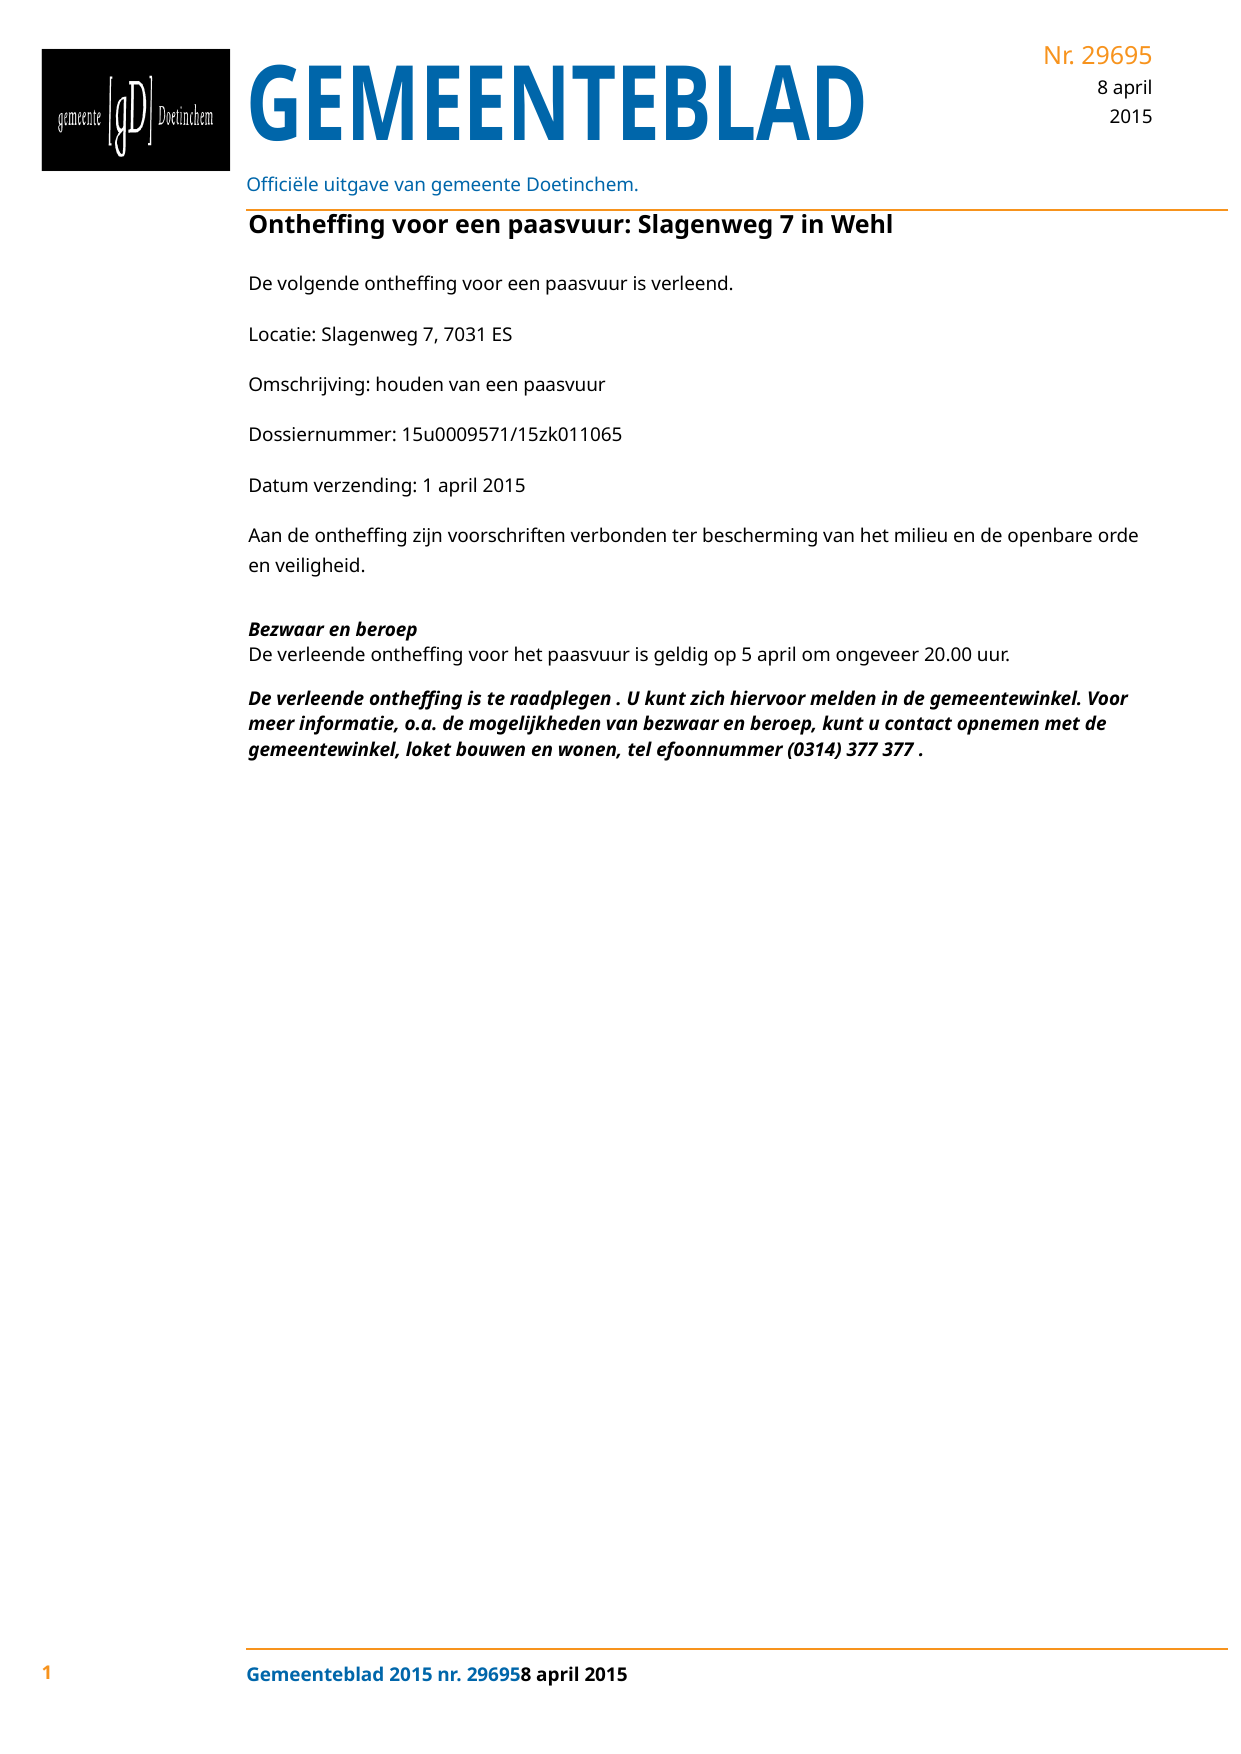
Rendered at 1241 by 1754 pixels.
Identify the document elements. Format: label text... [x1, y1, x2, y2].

picture [41, 47, 231, 172]
text Datum verzending: 1 april 2015 [248, 472, 1152, 498]
text Dossiernummer: 15u0009571/15zk011065 [248, 422, 1152, 447]
text Locatie: Slagenweg 7, 7031 ES [248, 321, 1152, 346]
text De verleende ontheffing voor het paasvuur is geldig op 5 april om ongeveer 20.00 uur. [248, 642, 1152, 667]
text Ontheffing voor een paasvuur: Slagenweg 7 in Wehl [248, 211, 1152, 241]
text De verleende ontheffing is te raadplegen . U kunt zich hiervoor melden in de gemeentewinkel. Voor meer informatie, o.a. de mogelijkheden van bezwaar en beroep, kunt u contact opnemen met de gemeentewinkel, loket bouwen en wonen, tel efoonnummer (0314) 377 377 . [248, 685, 1152, 762]
text Aan de ontheffing zijn voorschriften verbonden ter bescherming van het milieu en de openbare orde en veiligheid. [248, 522, 1152, 578]
text Omschrijving: houden van een paasvuur [248, 371, 1152, 397]
text Bezwaar en beroep [248, 616, 1152, 642]
text De volgende ontheffing voor een paasvuur is verleend. [248, 270, 1152, 296]
